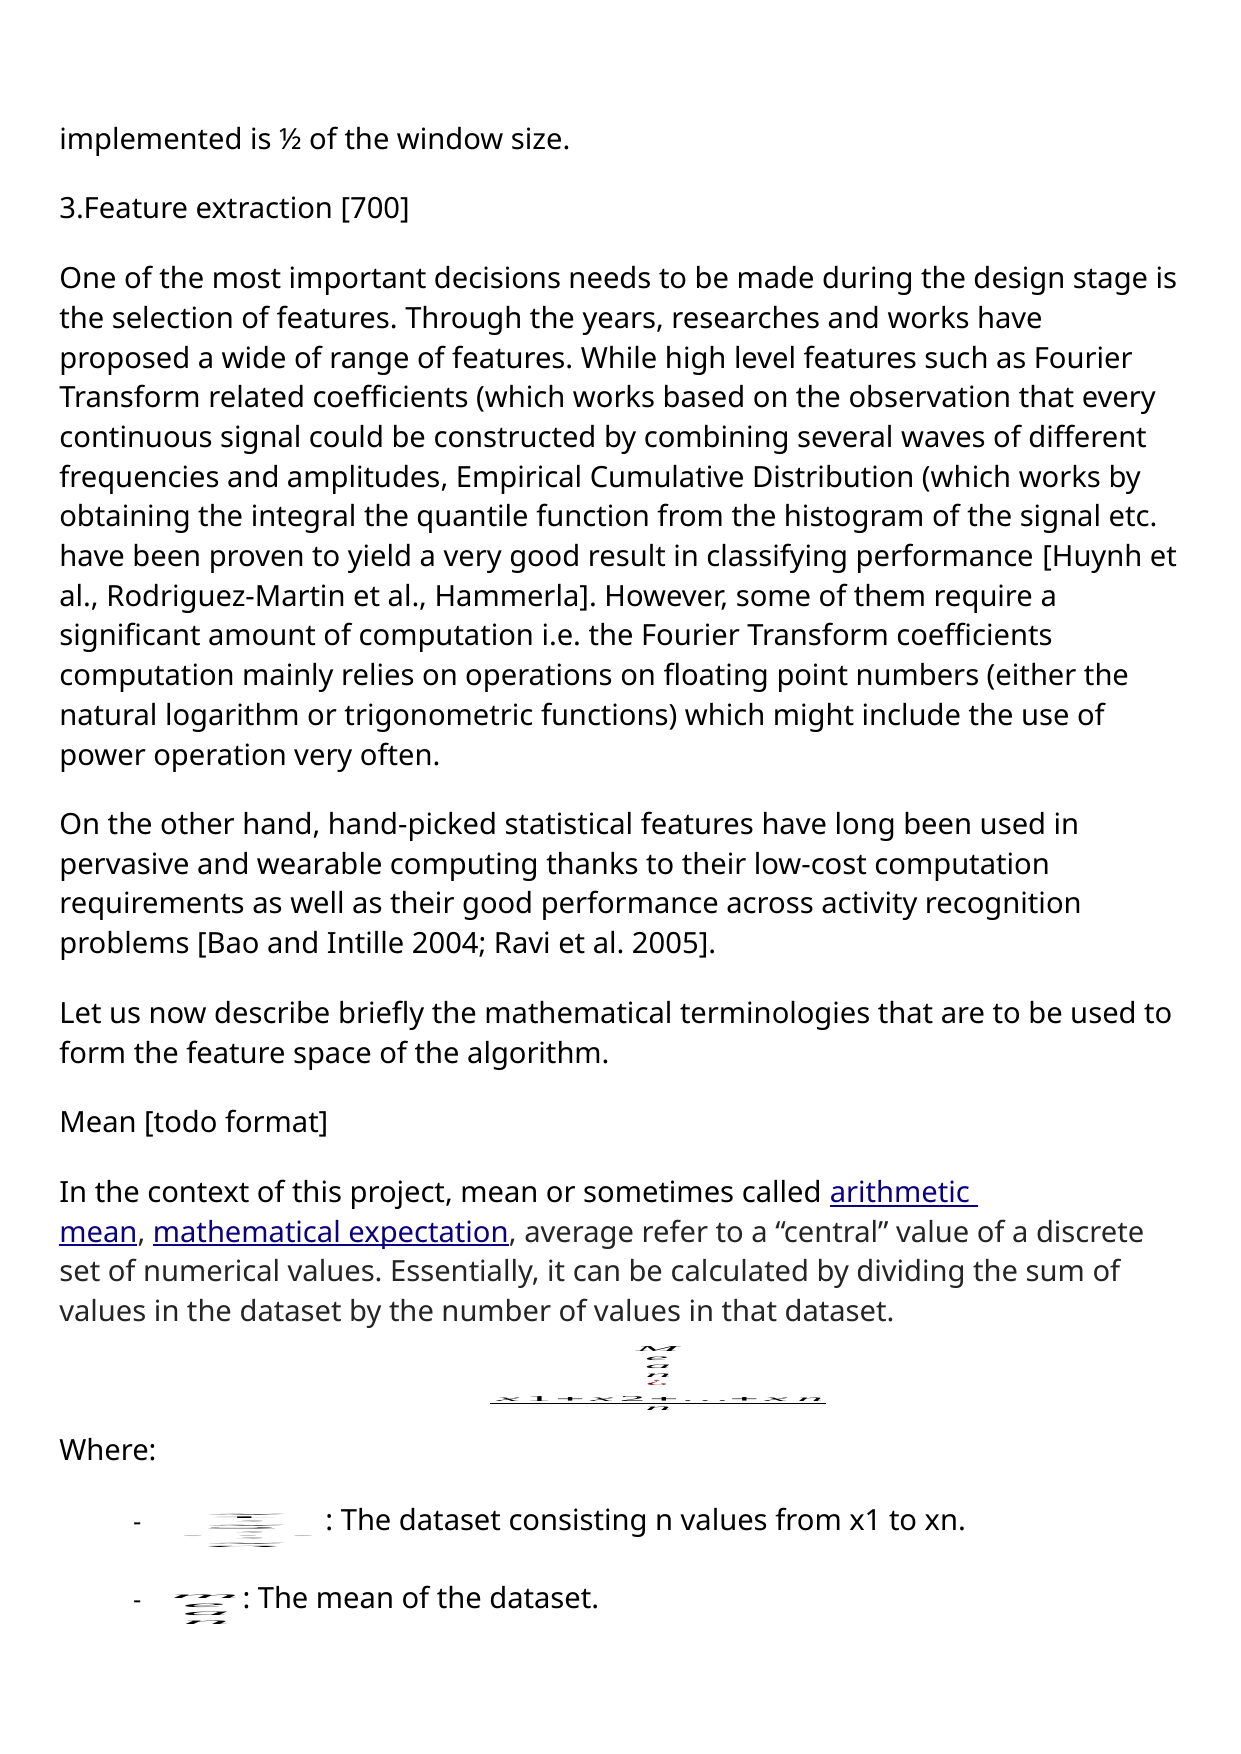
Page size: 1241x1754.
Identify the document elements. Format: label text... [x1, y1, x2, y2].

text Mean [todo format] [59, 1102, 1181, 1141]
text Let us now describe briefly the mathematical terminologies that are to be used to form the feature space of the algorithm. [59, 992, 1181, 1072]
text On the other hand, hand-picked statistical features have long been used in pervasive and wearable computing thanks to their low-cost computation requirements as well as their good performance across activity recognition problems [Bao and Intille 2004; Ravi et al. 2005]. [59, 803, 1181, 962]
text One of the most important decisions needs to be made during the design stage is the selection of features. Through the years, researches and works have proposed a wide of range of features. While high level features such as Fourier Transform related coefficients (which works based on the observation that every continuous signal could be constructed by combining several waves of different frequencies and amplitudes, Empirical Cumulative Distribution (which works by obtaining the integral the quantile function from the histogram of the signal etc. have been proven to yield a very good result in classifying performance [Huynh et al., Rodriguez-Martin et al., Hammerla]. However, some of them require a significant amount of computation i.e. the Fourier Transform coefficients computation mainly relies on operations on floating point numbers (either the natural logarithm or trigonometric functions) which might include the use of power operation very often. [59, 257, 1181, 773]
text In the context of this project, mean or sometimes called arithmetic mean, mathematical expectation, average refer to a “central” value of a discrete set of numerical values. Essentially, it can be calculated by dividing the sum of values in the dataset by the number of values in that dataset. [59, 1171, 1181, 1330]
list : The mean of the dataset. [133, 1578, 1181, 1626]
list : The dataset consisting n values from x1 to xn. [133, 1499, 1181, 1548]
text 3.Feature extraction [700] [59, 188, 1181, 227]
text Where: [59, 1430, 1181, 1469]
text implemented is ½ of the window size. [59, 118, 1181, 158]
